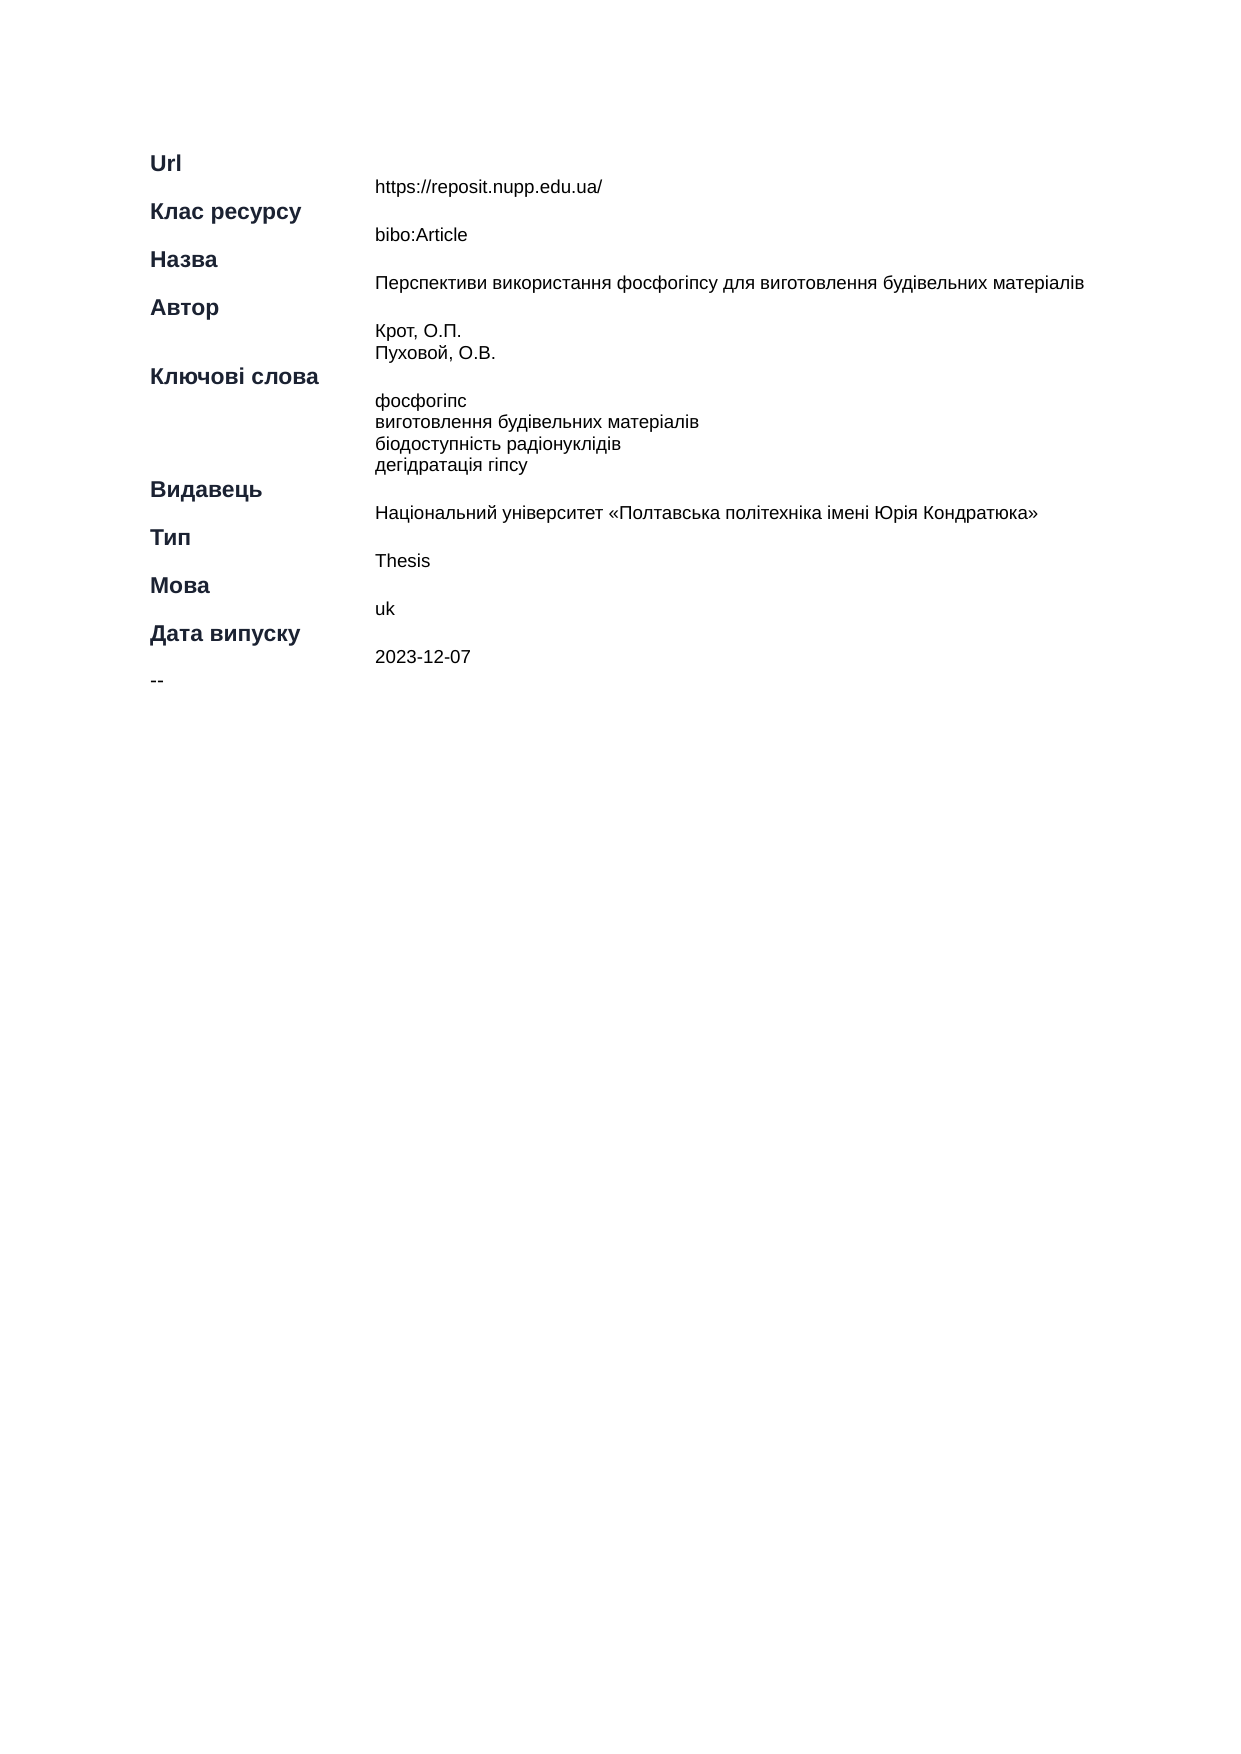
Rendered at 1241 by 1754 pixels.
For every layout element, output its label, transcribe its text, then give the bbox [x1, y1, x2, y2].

text Тип [150, 524, 1090, 550]
text Дата випуску [150, 619, 1090, 646]
text uk [375, 598, 1090, 619]
text Видавець [150, 476, 1090, 502]
text фосфогіпс [375, 389, 1090, 411]
text Url [150, 150, 1090, 176]
text Перспективи використання фосфогіпсу для виготовлення будівельних матеріалів [375, 272, 1090, 294]
text Автор [150, 294, 1090, 320]
text bibo:Article [375, 224, 1090, 246]
text Ключові слова [150, 363, 1090, 389]
text Thesis [375, 550, 1090, 572]
text виготовлення будівельних матеріалів [375, 411, 1090, 433]
text Пуховой, О.В. [375, 342, 1090, 363]
text дегідратація гіпсу [375, 454, 1090, 476]
text Мова [150, 572, 1090, 598]
text Клас ресурсу [150, 198, 1090, 224]
text біодоступність радіонуклідів [375, 433, 1090, 454]
text -- [150, 667, 1090, 691]
text Назва [150, 246, 1090, 272]
text Національний університет «Полтавська політехніка імені Юрія Кондратюка» [375, 502, 1090, 524]
text Крот, О.П. [375, 320, 1090, 342]
text 2023-12-07 [375, 646, 1090, 667]
text https://reposit.nupp.edu.ua/ [375, 176, 1090, 198]
